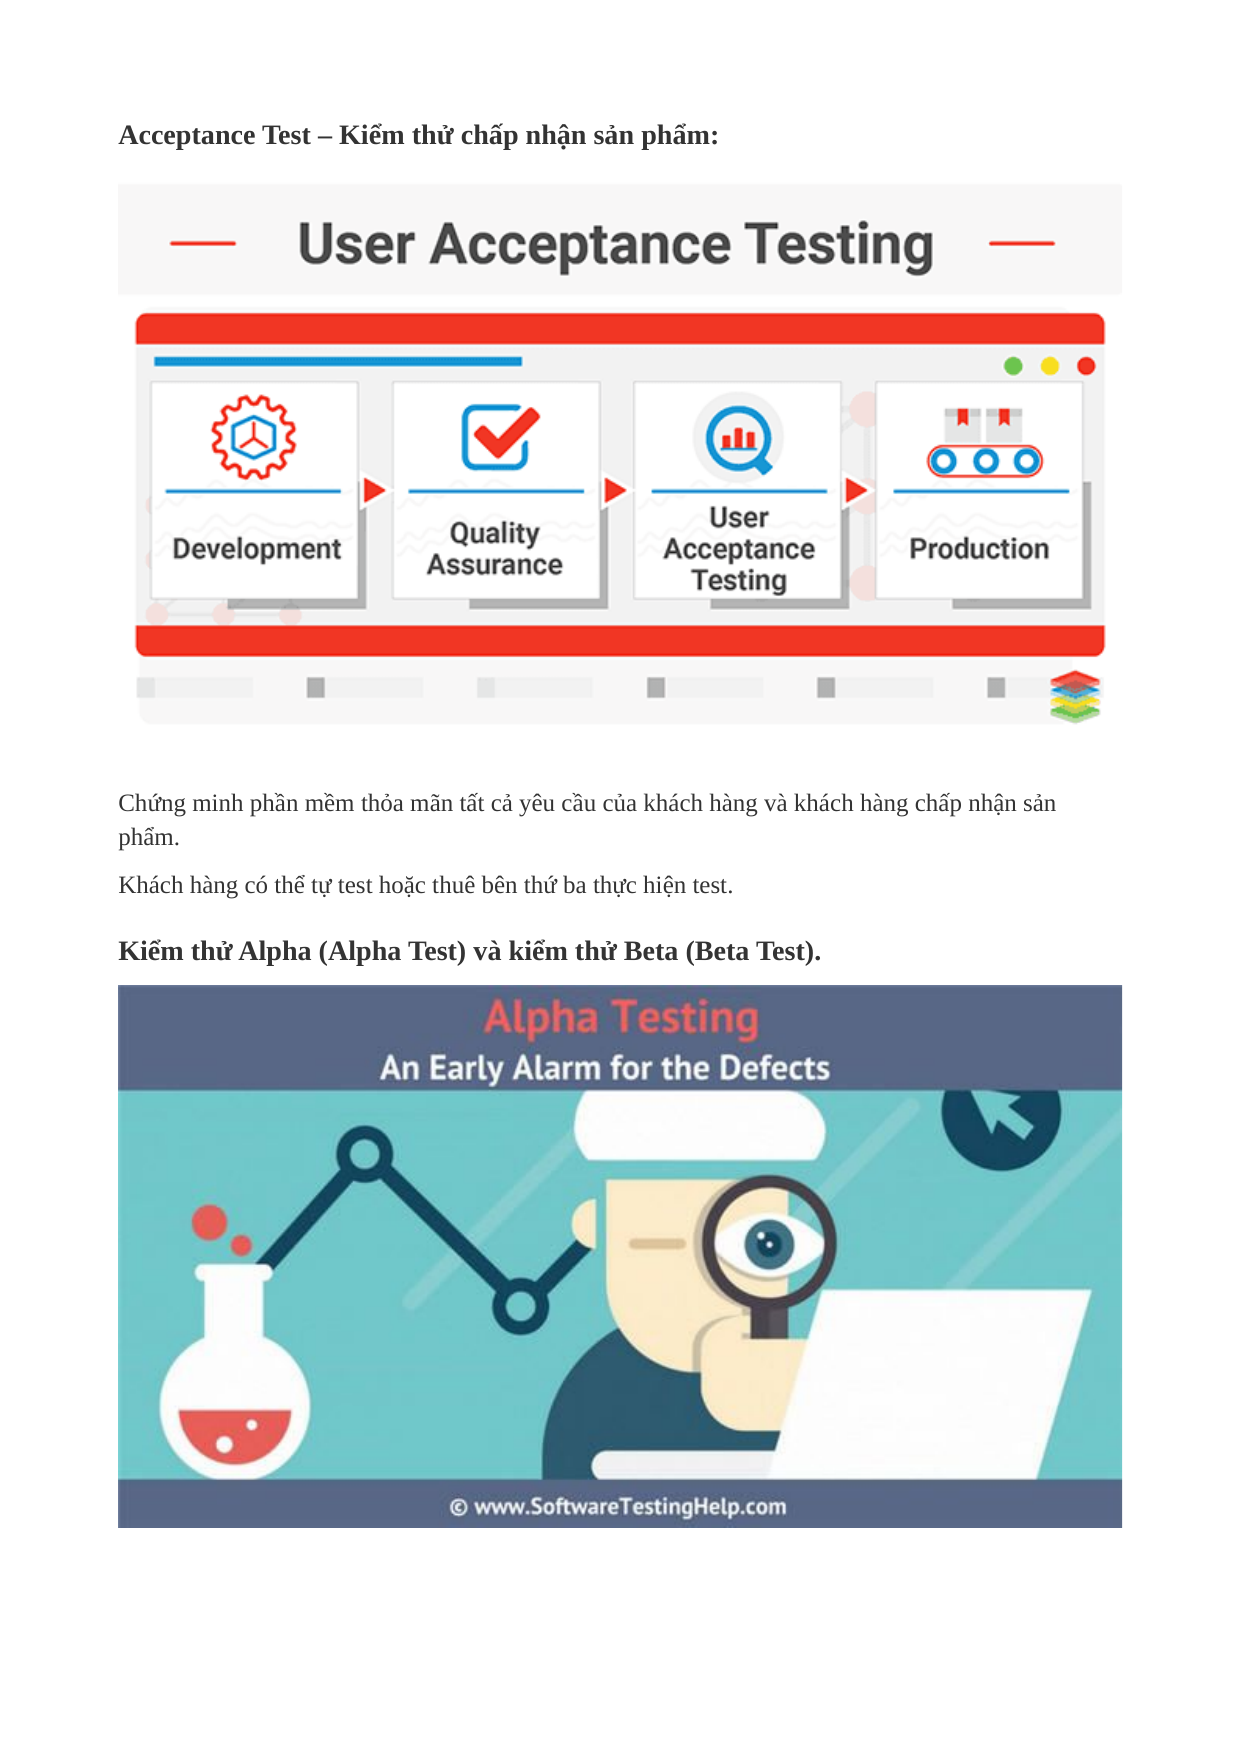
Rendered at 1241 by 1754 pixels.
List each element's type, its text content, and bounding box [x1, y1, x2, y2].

text Khách hàng có thể tự test hoặc thuê bên thứ ba thực hiện test. [118, 870, 1122, 899]
picture [118, 169, 1123, 734]
text Chứng minh phần mềm thỏa mãn tất cả yêu cầu của khách hàng và khách hàng chấp nhận sản phẩm. [118, 788, 1122, 850]
subtitle Acceptance Test – Kiểm thử chấp nhận sản phẩm: [118, 118, 1122, 151]
picture [118, 985, 1123, 1528]
subtitle Kiểm thử Alpha (Alpha Test) và kiểm thử Beta (Beta Test). [118, 934, 1122, 967]
